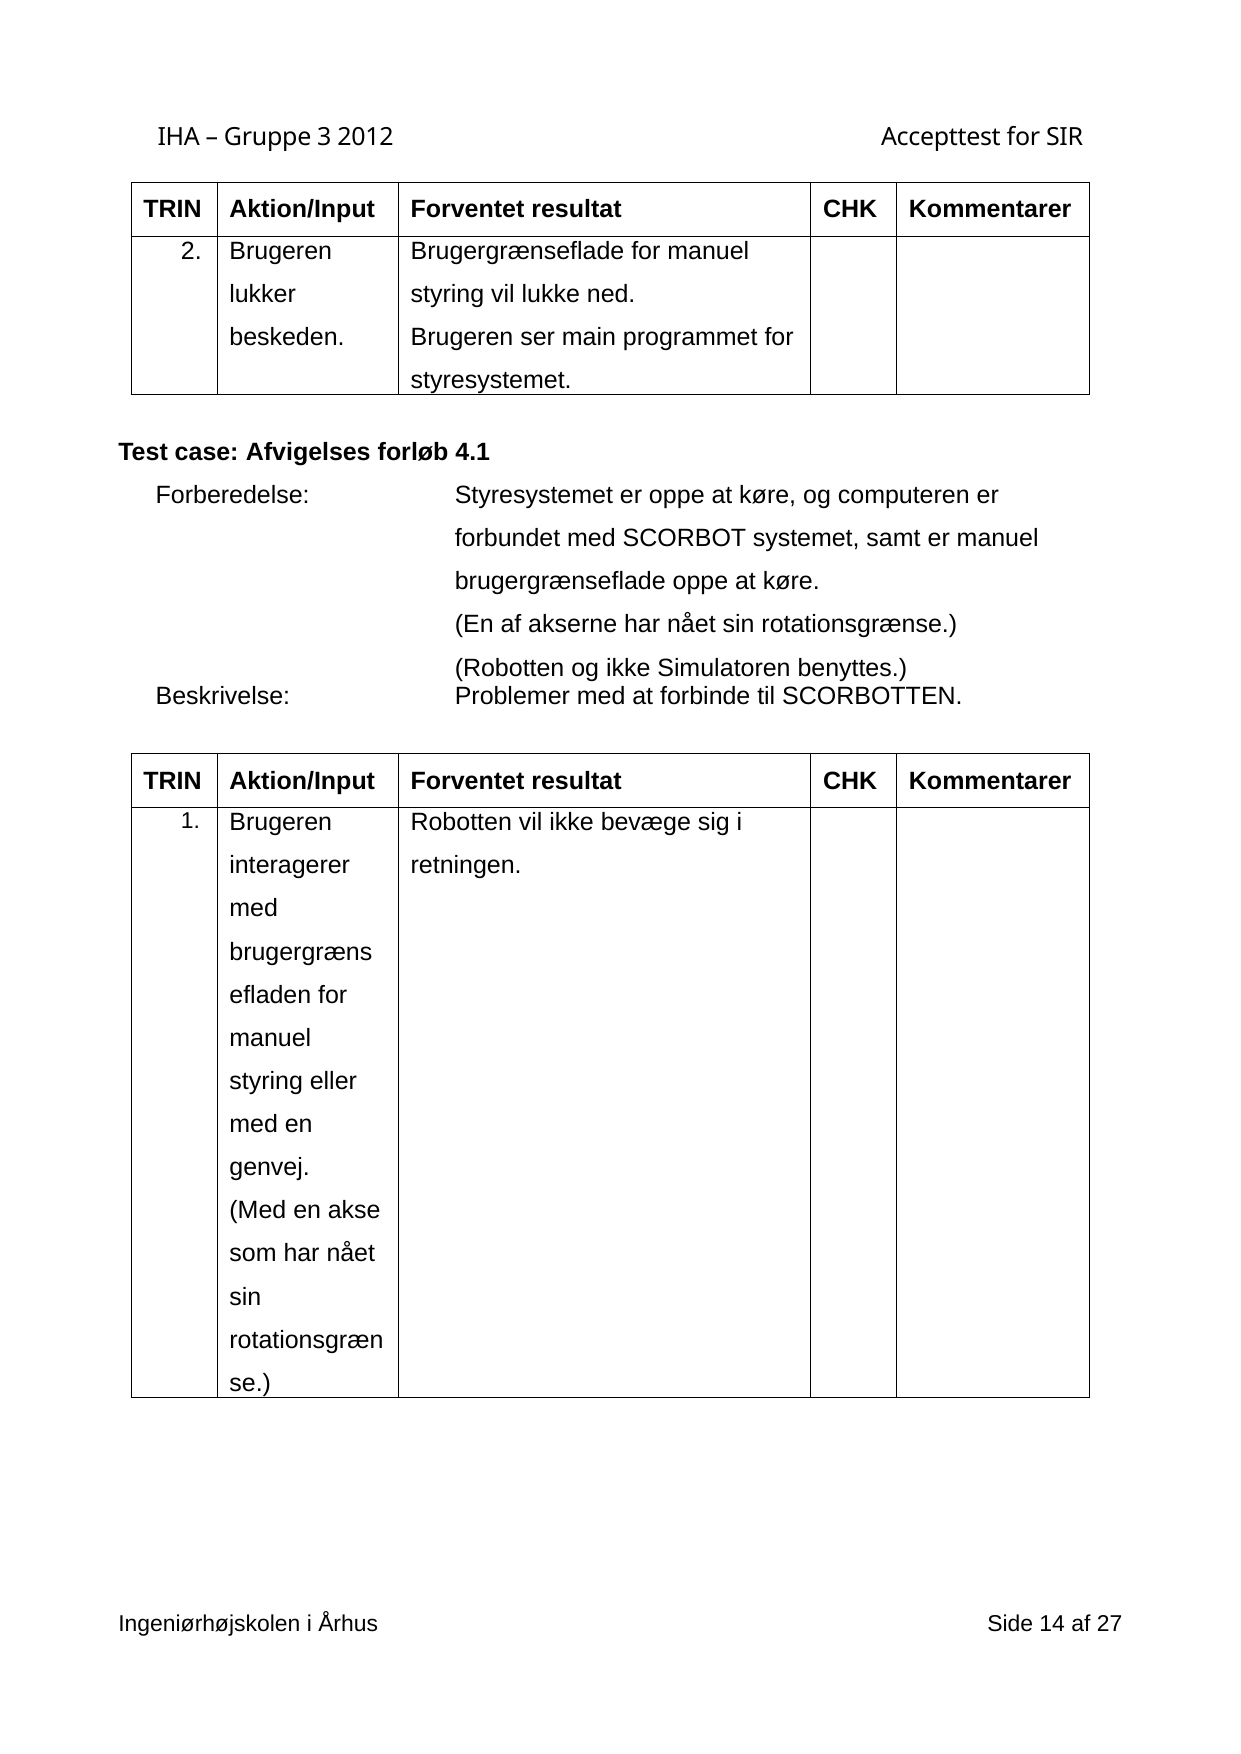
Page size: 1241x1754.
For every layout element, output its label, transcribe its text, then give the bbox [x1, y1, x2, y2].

text Test case: Afvigelses forløb 4.1 [118, 437, 1122, 466]
table_cell Brugergrænseflade for manuel styring vil lukke ned. Brugeren ser main programmet for styresystemet. [399, 237, 810, 394]
table_header TRIN [132, 183, 217, 236]
table_header Aktion/Input [218, 754, 398, 807]
table_header CHK [811, 183, 896, 236]
table_header TRIN [132, 754, 217, 807]
table_header Forberedelse: [144, 480, 443, 681]
table_cell Problemer med at forbinde til SCORBOTTEN. [443, 681, 1089, 710]
table_header CHK [811, 754, 896, 807]
table_cell [811, 237, 896, 394]
table_header Kommentarer [897, 183, 1089, 236]
table_cell [811, 808, 896, 1397]
table_header Styresystemet er oppe at køre, og computeren er forbundet med SCORBOT systemet, samt er manuel brugergrænseflade oppe at køre. (En af akserne har nået sin rotationsgrænse.) (Robotten og ikke Simulatoren benyttes.) [443, 480, 1089, 681]
table_cell Brugeren lukker beskeden. [218, 237, 398, 394]
table_header Kommentarer [897, 754, 1089, 807]
table_header Forventet resultat [399, 754, 810, 807]
table_cell Robotten vil ikke bevæge sig i retningen. [399, 808, 810, 1397]
table_cell Beskrivelse: [144, 681, 443, 710]
table_header Aktion/Input [218, 183, 398, 236]
table_cell Brugeren interagerer med brugergrænsefladen for manuel styring eller med en genvej. (Med en akse som har nået sin rotationsgrænse.) [218, 808, 398, 1397]
table_cell [897, 808, 1089, 1397]
table_cell [132, 808, 217, 1397]
table_cell [897, 237, 1089, 394]
table_cell [132, 237, 217, 394]
table_header Forventet resultat [399, 183, 810, 236]
